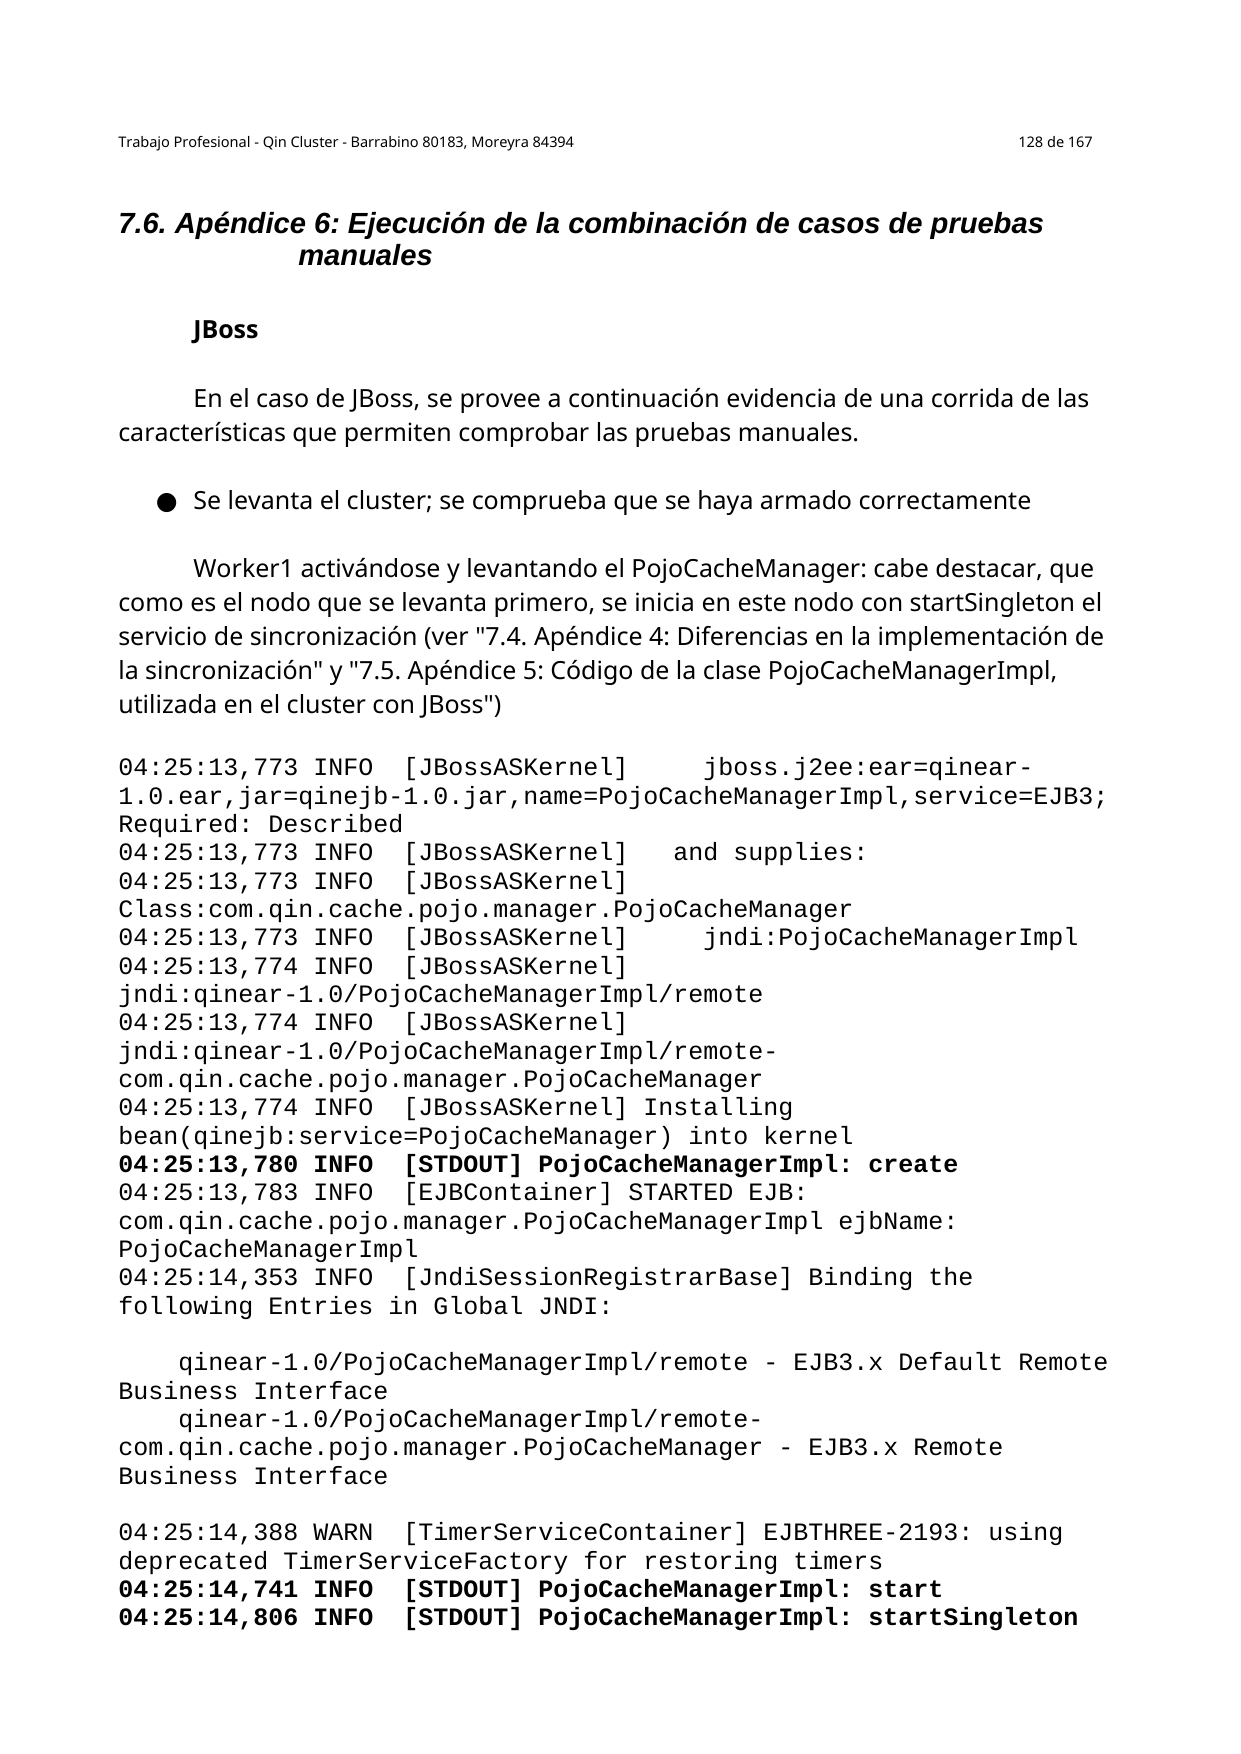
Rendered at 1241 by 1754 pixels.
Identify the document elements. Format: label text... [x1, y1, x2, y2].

text 04:25:14,741 INFO [STDOUT] PojoCacheManagerImpl: start [118, 1577, 1122, 1605]
text 04:25:13,774 INFO [JBossASKernel] jndi:qinear-1.0/PojoCacheManagerImpl/remote-com.qin.cache.pojo.manager.PojoCacheManager [118, 1010, 1122, 1095]
text qinear-1.0/PojoCacheManagerImpl/remote - EJB3.x Default Remote Business Interface [118, 1350, 1122, 1407]
text 04:25:14,806 INFO [STDOUT] PojoCacheManagerImpl: startSingleton [118, 1605, 1122, 1633]
text 04:25:14,353 INFO [JndiSessionRegistrarBase] Binding the following Entries in Global JNDI: [118, 1265, 1122, 1322]
text 04:25:13,773 INFO [JBossASKernel] jndi:PojoCacheManagerImpl [118, 925, 1122, 953]
text 04:25:13,774 INFO [JBossASKernel] jndi:qinear-1.0/PojoCacheManagerImpl/remote [118, 953, 1122, 1010]
text 04:25:14,388 WARN [TimerServiceContainer] EJBTHREE-2193: using deprecated TimerServiceFactory for restoring timers [118, 1520, 1122, 1577]
text qinear-1.0/PojoCacheManagerImpl/remote-com.qin.cache.pojo.manager.PojoCacheManager - EJB3.x Remote Business Interface [118, 1407, 1122, 1492]
list Se levanta el cluster; se comprueba que se haya armado correctamente [156, 482, 1122, 517]
text 04:25:13,780 INFO [STDOUT] PojoCacheManagerImpl: create [118, 1152, 1122, 1180]
text 04:25:13,783 INFO [EJBContainer] STARTED EJB: com.qin.cache.pojo.manager.PojoCacheManagerImpl ejbName: PojoCacheManagerImpl [118, 1180, 1122, 1265]
text 04:25:13,773 INFO [JBossASKernel] Class:com.qin.cache.pojo.manager.PojoCacheManager [118, 868, 1122, 925]
text 04:25:13,773 INFO [JBossASKernel] and supplies: [118, 840, 1122, 868]
text JBoss [118, 312, 1122, 346]
subtitle 7.6. Apéndice 6: Ejecución de la combinación de casos de pruebas manuales [118, 207, 1122, 272]
text 04:25:13,774 INFO [JBossASKernel] Installing bean(qinejb:service=PojoCacheManager) into kernel [118, 1095, 1122, 1152]
text En el caso de JBoss, se provee a continuación evidencia de una corrida de las características que permiten comprobar las pruebas manuales. [118, 380, 1122, 448]
text 04:25:13,773 INFO [JBossASKernel] jboss.j2ee:ear=qinear-1.0.ear,jar=qinejb-1.0.jar,name=PojoCacheManagerImpl,service=EJB3; Required: Described [118, 755, 1122, 840]
text Worker1 activándose y levantando el PojoCacheManager: cabe destacar, que como es el nodo que se levanta primero, se inicia en este nodo con startSingleton el servicio de sincronización (ver "7.4. Apéndice 4: Diferencias en la implementación de la sincronización" y "7.5. Apéndice 5: Código de la clase PojoCacheManagerImpl, utilizada en el cluster con JBoss") [118, 551, 1122, 721]
